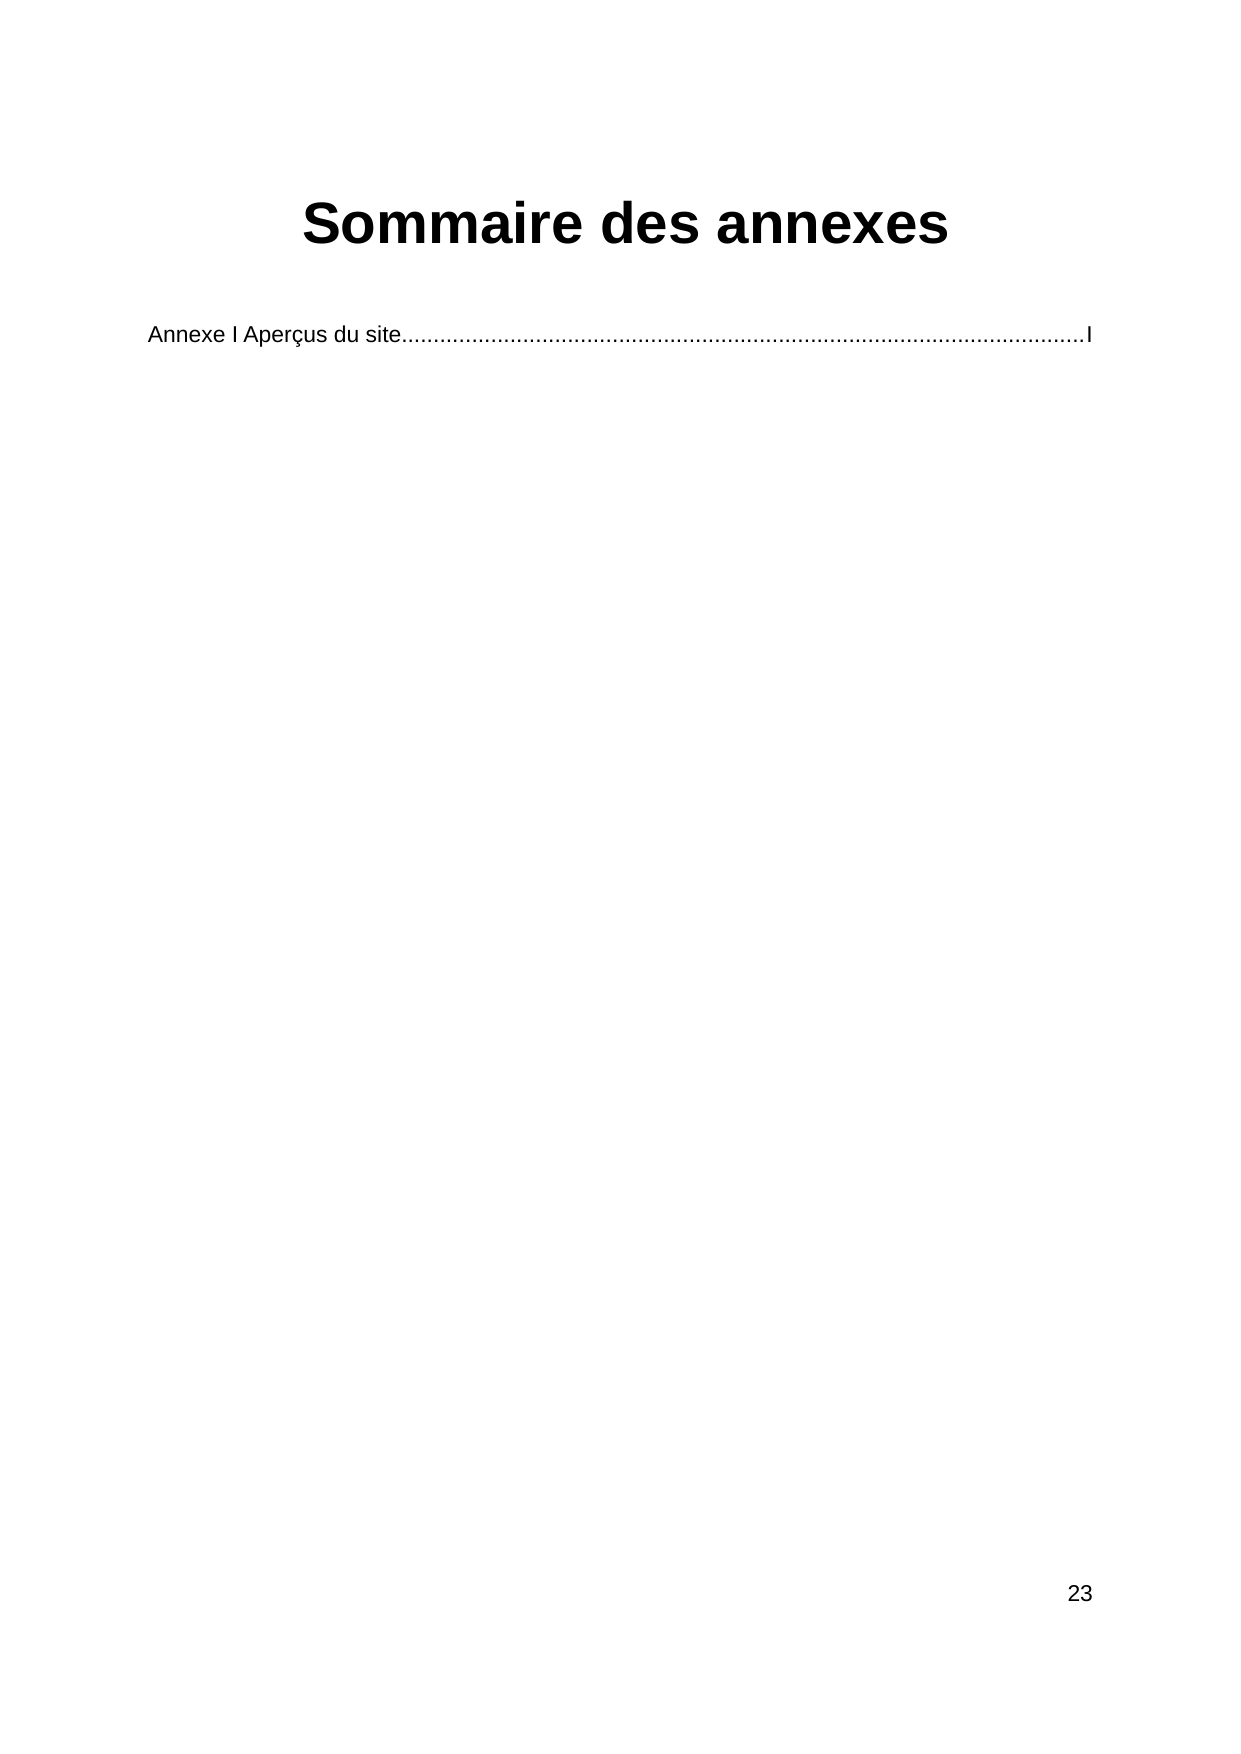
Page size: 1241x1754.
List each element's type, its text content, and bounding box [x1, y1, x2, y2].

subtitle Sommaire des annexes [148, 188, 1104, 256]
text Annexe I Aperçus du site I [148, 321, 1093, 347]
